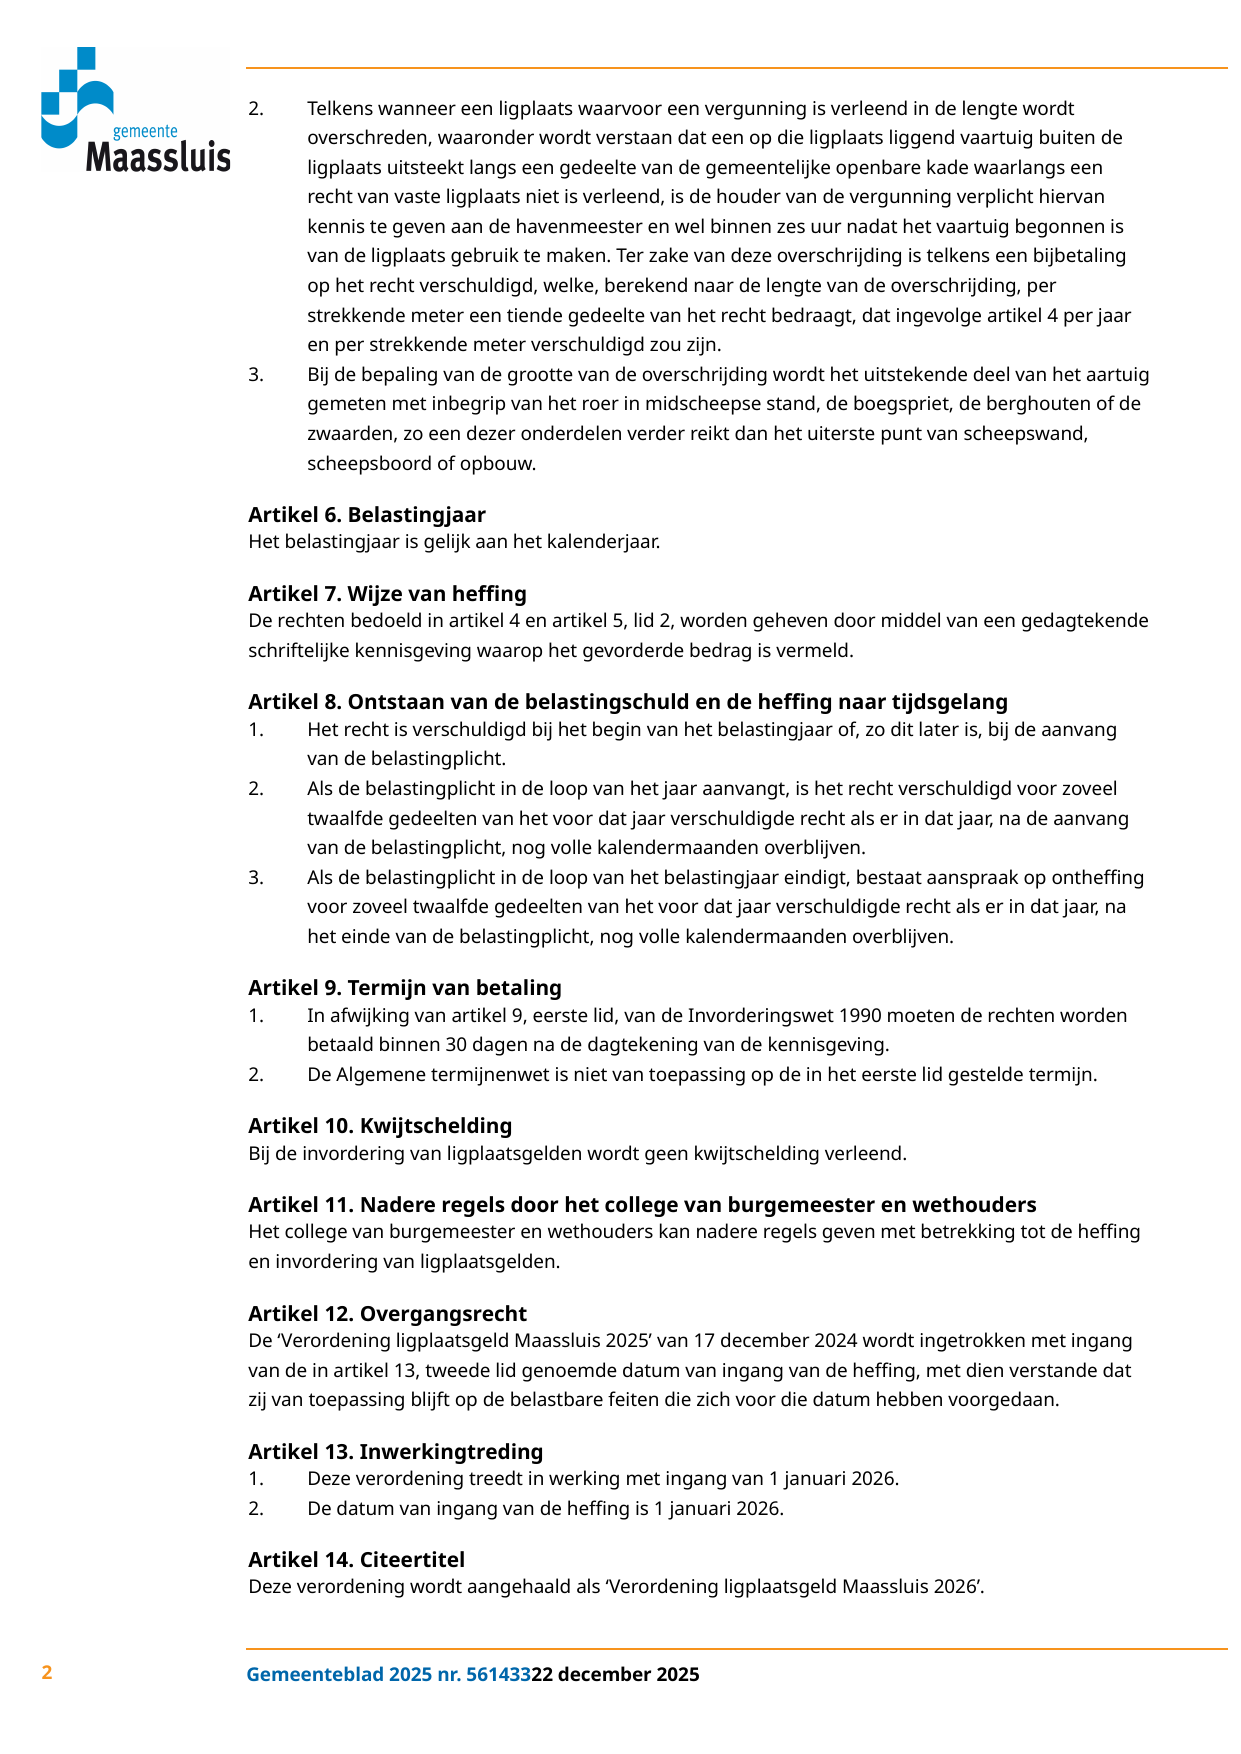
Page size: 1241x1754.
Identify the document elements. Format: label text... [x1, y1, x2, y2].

text Deze verordening wordt aangehaald als ‘Verordening ligplaatsgeld Maassluis 2026’. [248, 1574, 1152, 1599]
picture [41, 47, 77, 92]
text Artikel 13. Inwerkingtreding [248, 1437, 1152, 1465]
text Bij de invordering van ligplaatsgelden wordt geen kwijtschelding verleend. [248, 1140, 1152, 1166]
text De rechten bedoeld in artikel 4 en artikel 5, lid 2, worden geheven door middel van een gedagtekende schriftelijke kennisgeving waarop het gevorderde bedrag is vermeld. [248, 607, 1152, 663]
list Telkens wanneer een ligplaats waarvoor een vergunning is verleend in de lengte wordt overschreden, waaronder wordt verstaan dat een op die ligplaats liggend vaartuig buiten de ligplaats uitsteekt langs een gedeelte van de gemeentelijke openbare kade waarlangs een recht van vaste ligplaats niet is verleend, is de houder van de vergunning verplicht hiervan kennis te geven aan de havenmeester en wel binnen zes uur nadat het vaartuig begonnen is van de ligplaats gebruik te maken. Ter zake van deze overschrijding is telkens een bijbetaling op het recht verschuldigd, welke, berekend naar de lengte van de overschrijding, per strekkende meter een tiende gedeelte van het recht bedraagt, dat ingevolge artikel 4 per jaar en per strekkende meter verschuldigd zou zijn. [248, 95, 1152, 357]
list Bij de bepaling van de grootte van de overschrijding wordt het uitstekende deel van het aartuig gemeten met inbegrip van het roer in midscheepse stand, de boegspriet, de berghouten of de zwaarden, zo een dezer onderdelen verder reikt dan het uiterste punt van scheepswand, scheepsboord of opbouw. [248, 361, 1152, 476]
list Deze verordening treedt in werking met ingang van 1 januari 2026. [248, 1465, 1152, 1491]
text De ‘Verordening ligplaatsgeld Maassluis 2025’ van 17 december 2024 wordt ingetrokken met ingang van de in artikel 13, tweede lid genoemde datum van ingang van de heffing, met dien verstande dat zij van toepassing blijft op de belastbare feiten die zich voor die datum hebben voorgedaan. [248, 1327, 1152, 1412]
list Als de belastingplicht in de loop van het belastingjaar eindigt, bestaat aanspraak op ontheffing voor zoveel twaalfde gedeelten van het voor dat jaar verschuldigde recht als er in dat jaar, na het einde van de belastingplicht, nog volle kalendermaanden overblijven. [248, 864, 1152, 949]
text Het college van burgemeester en wethouders kan nadere regels geven met betrekking tot de heffing en invordering van ligplaatsgelden. [248, 1219, 1152, 1274]
text Het belastingjaar is gelijk aan het kalenderjaar. [248, 529, 1152, 554]
list In afwijking van artikel 9, eerste lid, van de Invorderingswet 1990 moeten de rechten worden betaald binnen 30 dagen na de dagtekening van de kennisgeving. [248, 1002, 1152, 1057]
text Artikel 12. Overgangsrecht [248, 1299, 1152, 1327]
text Artikel 14. Citeertitel [248, 1545, 1152, 1574]
text Artikel 9. Termijn van betaling [248, 973, 1152, 1002]
text Artikel 10. Kwijtschelding [248, 1111, 1152, 1140]
list Als de belastingplicht in de loop van het jaar aanvangt, is het recht verschuldigd voor zoveel twaalfde gedeelten van het voor dat jaar verschuldigde recht als er in dat jaar, na de aanvang van de belastingplicht, nog volle kalendermaanden overblijven. [248, 775, 1152, 860]
list De datum van ingang van de heffing is 1 januari 2026. [248, 1495, 1152, 1521]
picture [41, 47, 231, 172]
text Artikel 8. Ontstaan van de belastingschuld en de heffing naar tijdsgelang [248, 687, 1152, 716]
text Artikel 7. Wijze van heffing [248, 579, 1152, 607]
text Artikel 6. Belastingjaar [248, 500, 1152, 529]
list Het recht is verschuldigd bij het begin van het belastingjaar of, zo dit later is, bij de aanvang van de belastingplicht. [248, 716, 1152, 771]
text Artikel 11. Nadere regels door het college van burgemeester en wethouders [248, 1190, 1152, 1219]
list De Algemene termijnenwet is niet van toepassing op de in het eerste lid gestelde termijn. [248, 1061, 1152, 1087]
